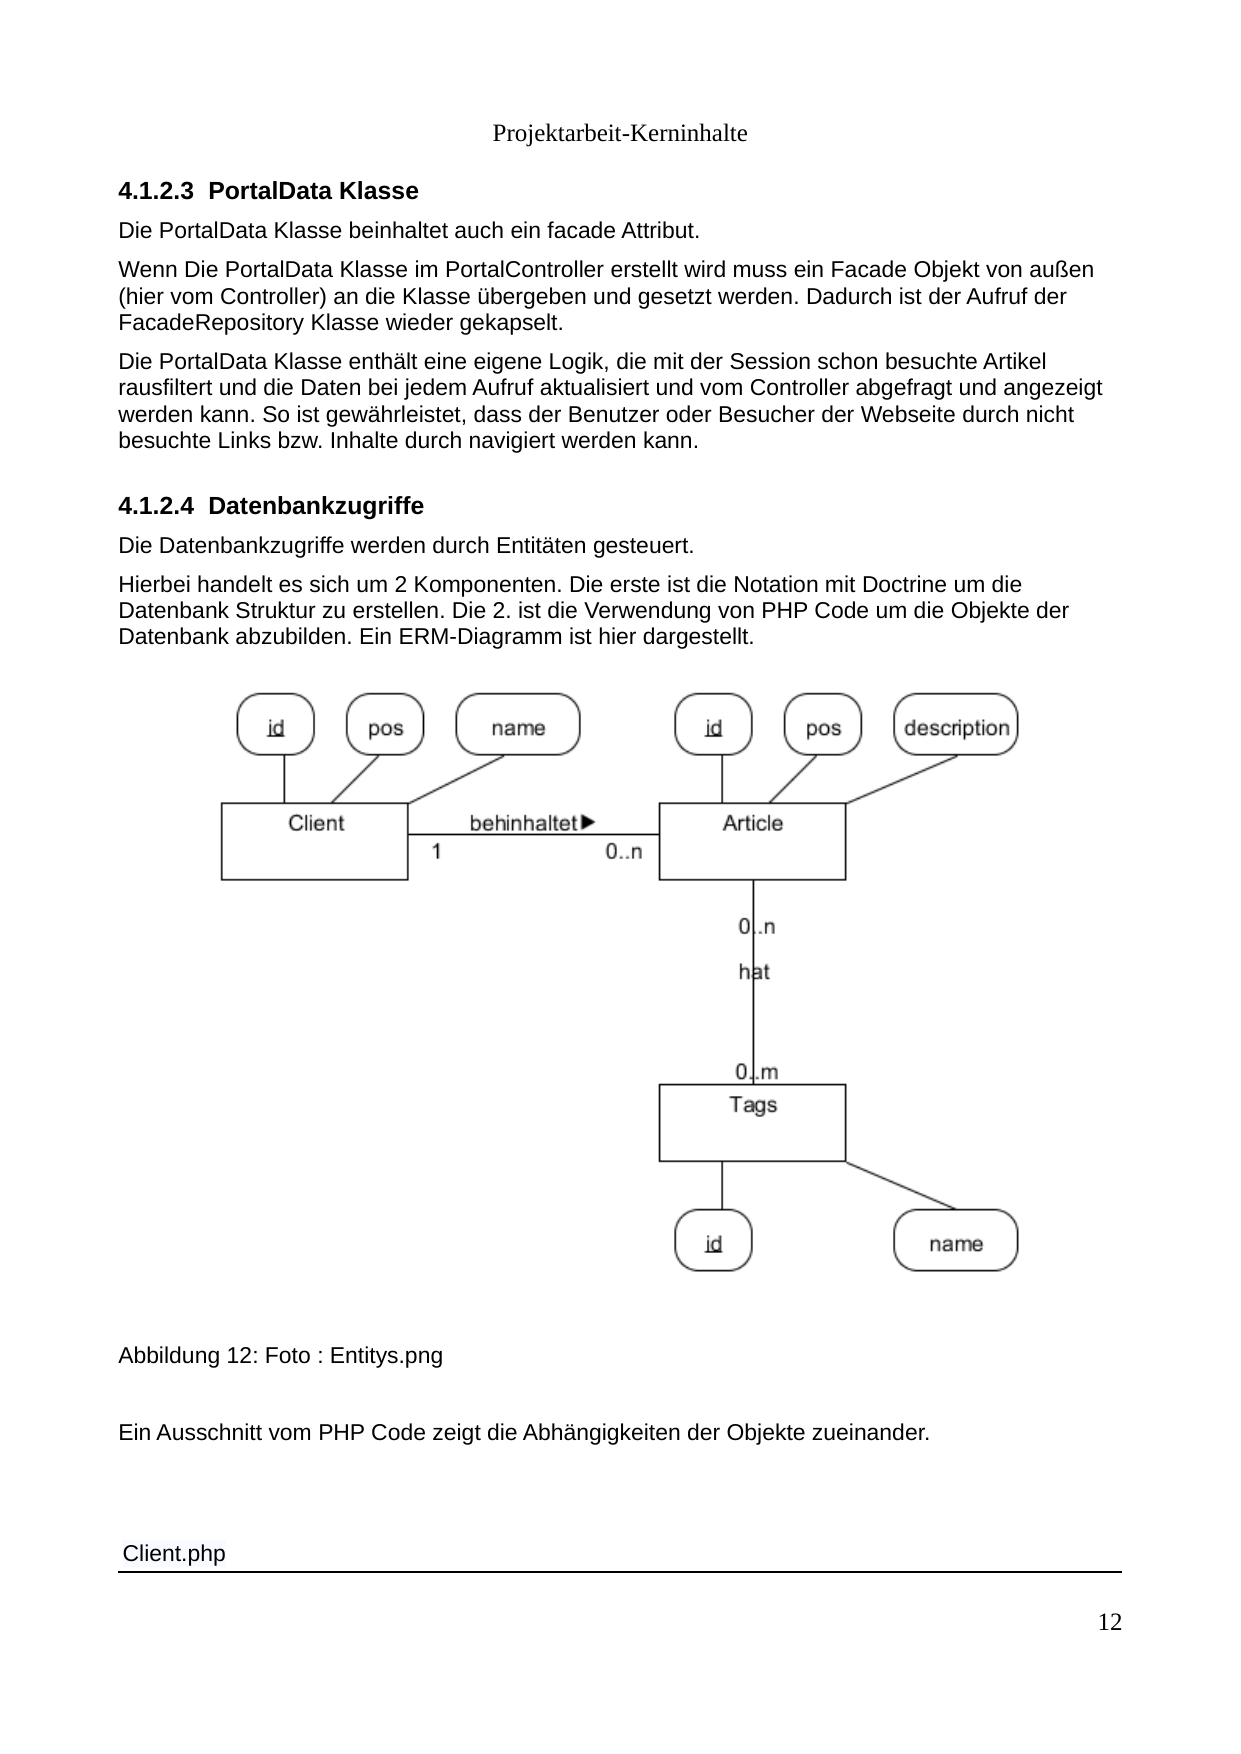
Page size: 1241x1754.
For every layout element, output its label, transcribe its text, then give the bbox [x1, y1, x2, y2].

text Wenn Die PortalData Klasse im PortalController erstellt wird muss ein Facade Objekt von außen (hier vom Controller) an die Klasse übergeben und gesetzt werden. Dadurch ist der Aufruf der FacadeRepository Klasse wieder gekapselt. [118, 256, 1122, 335]
text Ein Ausschnitt vom PHP Code zeigt die Abhängigkeiten der Objekte zueinander. [118, 1419, 1122, 1446]
text Die PortalData Klasse enthält eine eigene Logik, die mit der Session schon besuchte Artikel rausfiltert und die Daten bei jedem Aufruf aktualisiert und vom Controller abgefragt und angezeigt werden kann. So ist gewährleistet, dass der Benutzer oder Besucher der Webseite durch nicht besuchte Links bzw. Inhalte durch navigiert werden kann. [118, 348, 1122, 453]
text Abbildung 12: Foto : Entitys.png [118, 1342, 1122, 1368]
text Hierbei handelt es sich um 2 Komponenten. Die erste ist die Notation mit Doctrine um die Datenbank Struktur zu erstellen. Die 2. ist die Verwendung von PHP Code um die Objekte der Datenbank abzubilden. Ein ERM-Diagramm ist hier dargestellt. [118, 571, 1122, 650]
picture [190, 662, 1050, 1303]
text Die Datenbankzugriffe werden durch Entitäten gesteuert. [118, 532, 1122, 558]
subtitle PortalData Klasse [118, 176, 1122, 205]
text Die PortalData Klasse beinhaltet auch ein facade Attribut. [118, 217, 1122, 244]
text Client.php [118, 1536, 1122, 1571]
subtitle Datenbankzugriffe [118, 491, 1122, 519]
